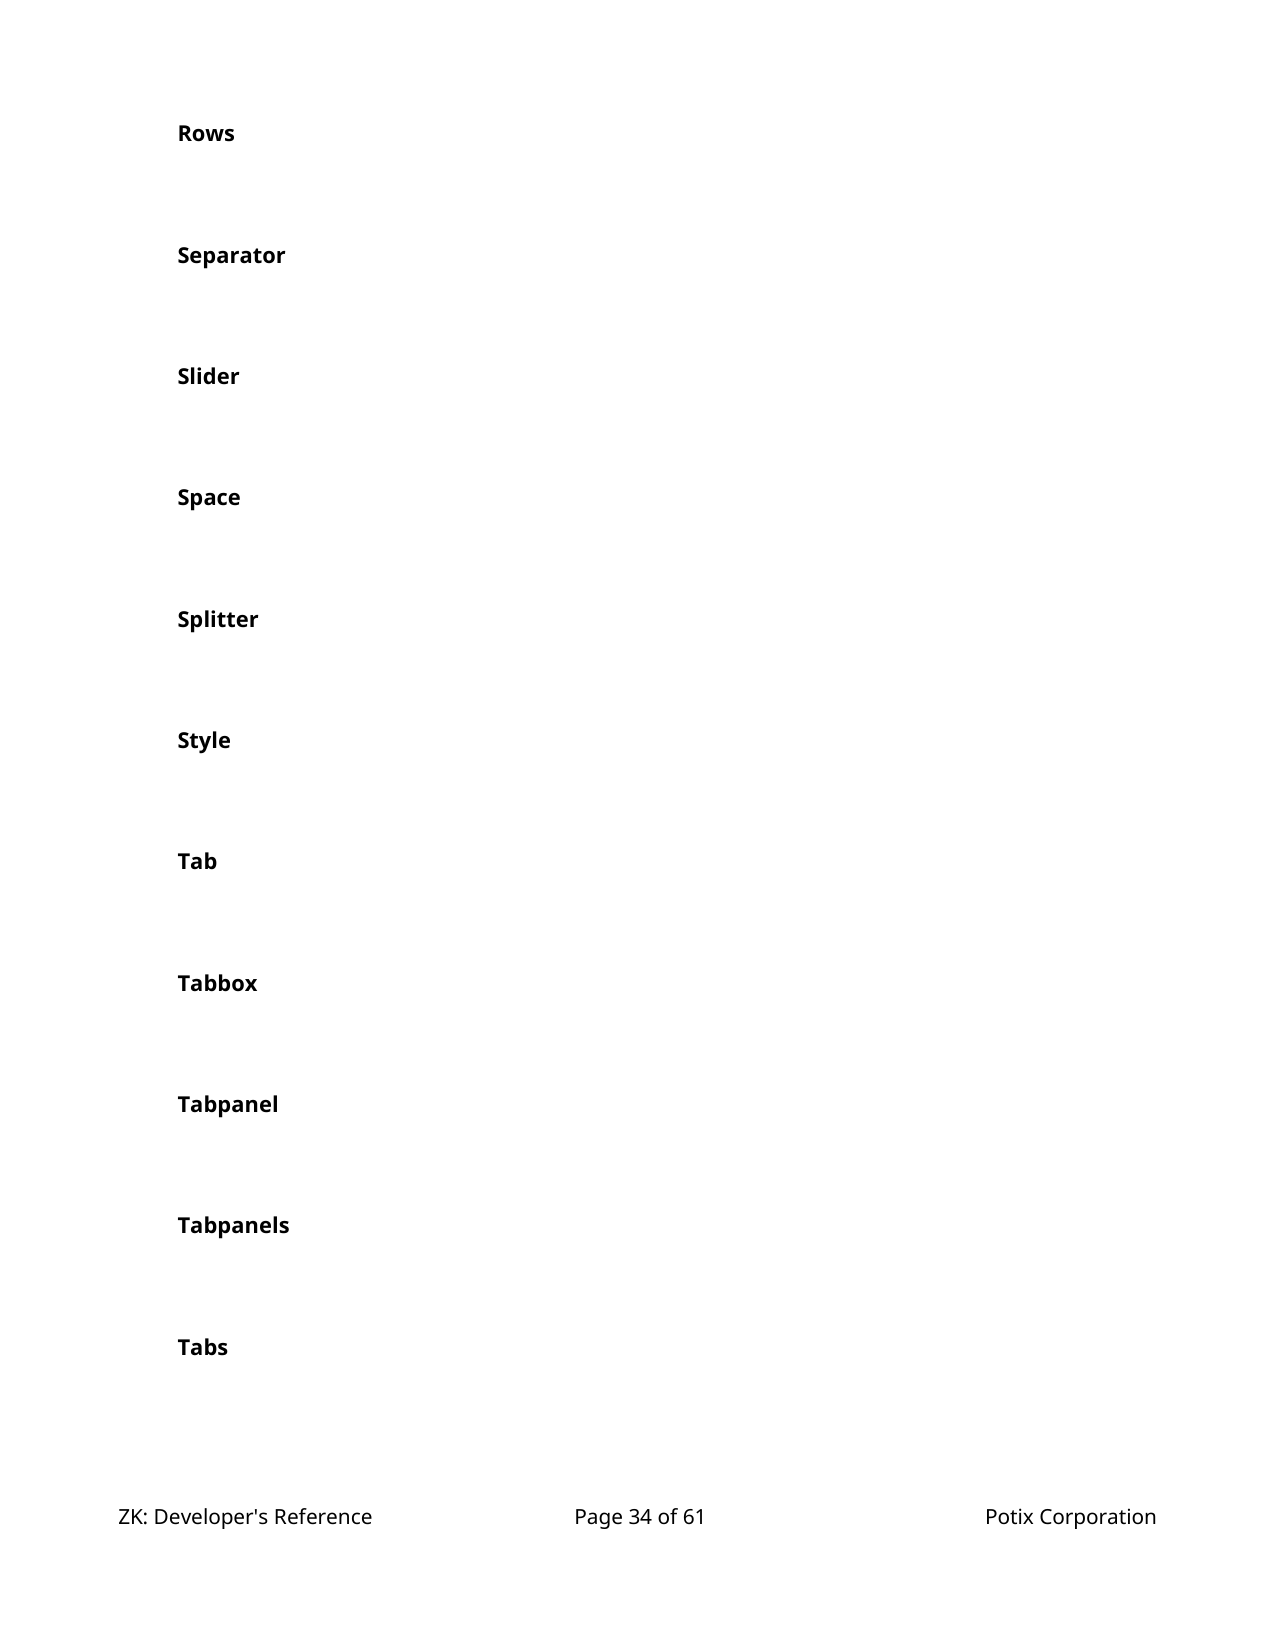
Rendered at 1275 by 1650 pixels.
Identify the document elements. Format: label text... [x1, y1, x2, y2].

subtitle Rows [177, 118, 1157, 148]
subtitle Slider [177, 361, 1157, 391]
subtitle Tabpanel [177, 1089, 1157, 1119]
subtitle Tabpanels [177, 1210, 1157, 1240]
subtitle Space [177, 482, 1157, 512]
subtitle Separator [177, 239, 1157, 269]
subtitle Tabs [177, 1332, 1157, 1362]
subtitle Style [177, 725, 1157, 755]
subtitle Tab [177, 846, 1157, 876]
subtitle Splitter [177, 603, 1157, 633]
subtitle Tabbox [177, 968, 1157, 998]
